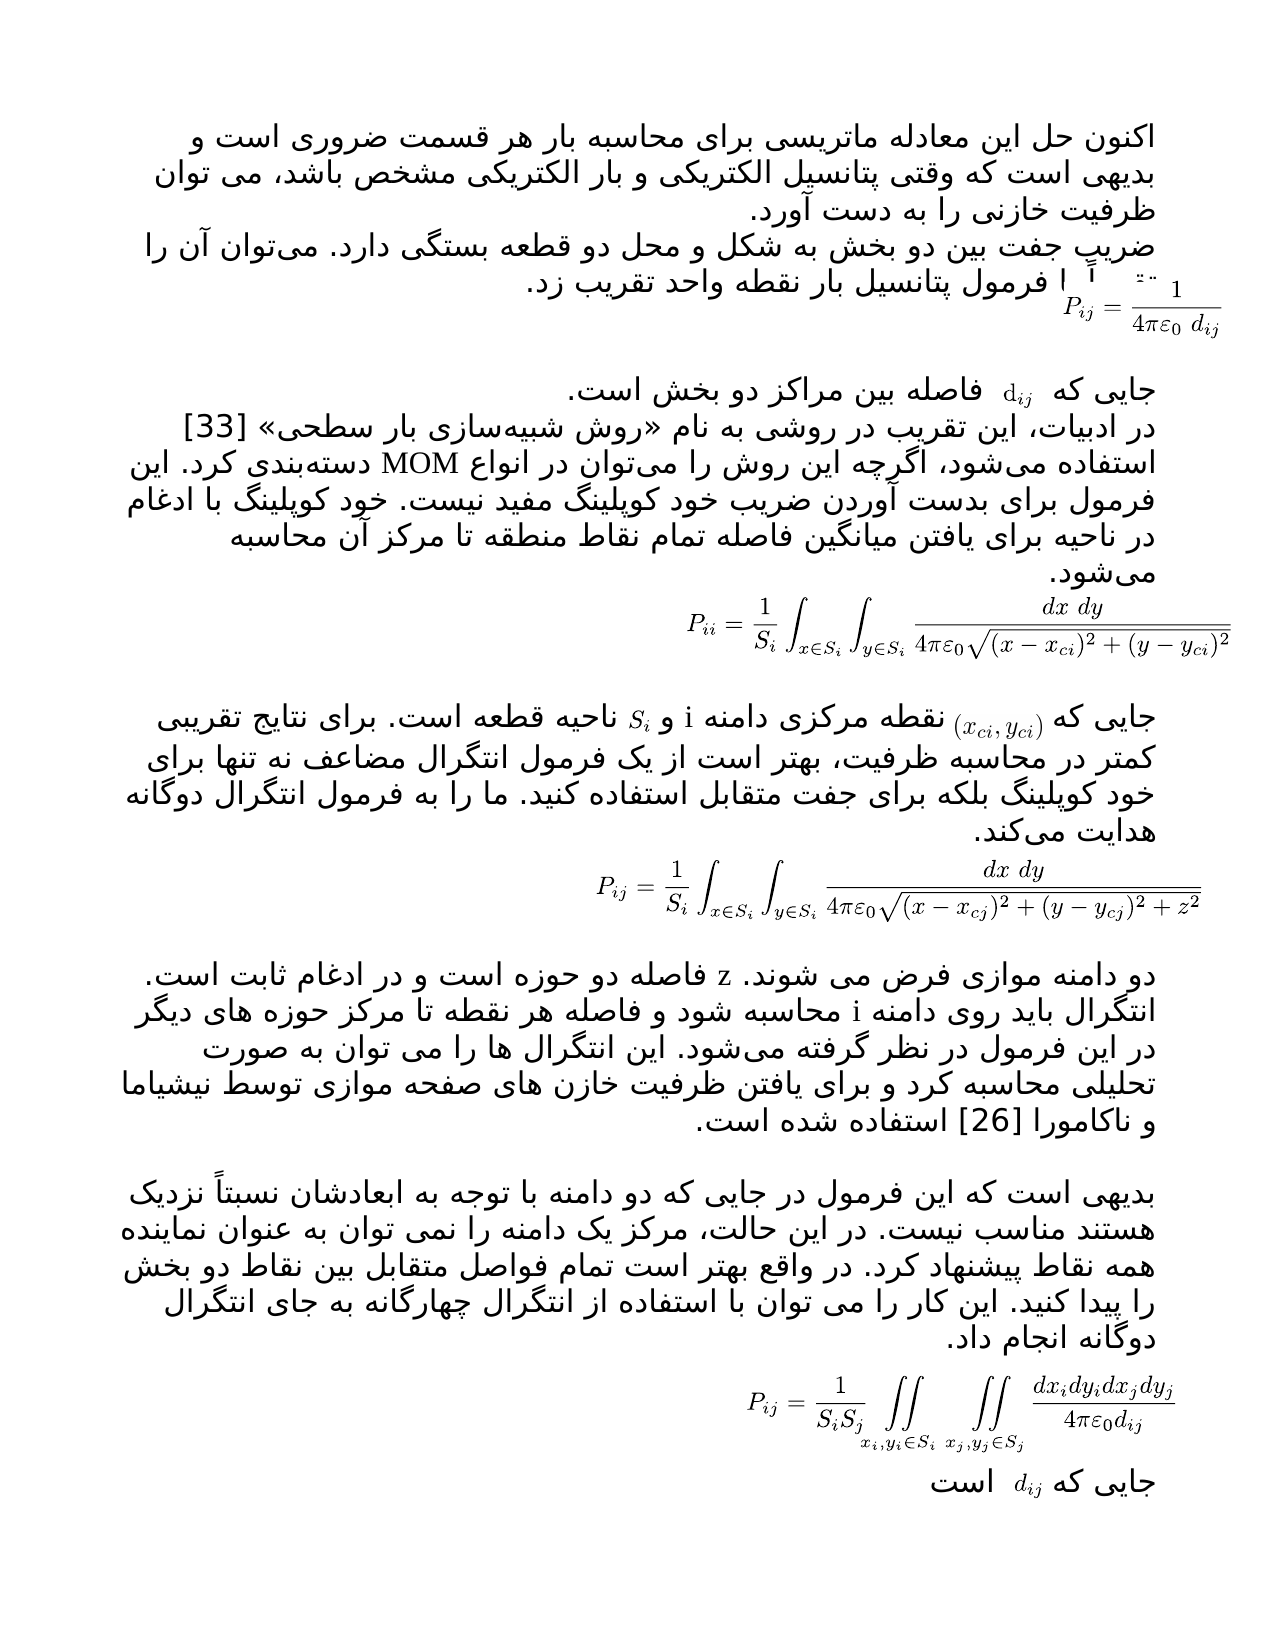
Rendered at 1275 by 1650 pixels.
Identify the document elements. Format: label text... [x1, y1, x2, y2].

text دو دامنه موازی فرض می شوند. z فاصله دو حوزه است و در ادغام ثابت است. انتگرال باید روی دامنه i محاسبه شود و فاصله هر نقطه تا مرکز حوزه های دیگر در این فرمول در نظر گرفته می‌شود. این انتگرال ها را می توان به صورت تحلیلی محاسبه کرد و برای یافتن ظرفیت خازن های صفحه موازی توسط نیشیاما و ناکامورا [26] استفاده شده است. [118, 956, 1157, 1138]
picture [955, 714, 1042, 740]
text اکنون حل این معادله ماتریسی برای محاسبه بار هر قسمت ضروری است و بدیهی است که وقتی پتانسیل الکتریکی و بار الکتریکی مشخص باشد، می توان ظرفیت خازنی را به دست آورد. [118, 118, 1157, 227]
text ضریب جفت بین دو بخش به شکل و محل دو قطعه بستگی دارد. می‌توان آن را تقریباً با فرمول پتانسیل بار نقطه واحد تقریب زد. [118, 227, 1157, 300]
text جایی که نقطه مرکزی دامنه i و ناحیه قطعه است. برای نتایج تقریبی کمتر در محاسبه ظرفیت، بهتر است از یک فرمول انتگرال مضاعف نه تنها برای خود کوپلینگ بلکه برای جفت متقابل استفاده کنید. ما را به فرمول انتگرال دوگانه هدایت می‌کند. [118, 698, 1157, 848]
text بدیهی است که این فرمول در جایی که دو دامنه با توجه به ابعادشان نسبتاً نزدیک هستند مناسب نیست. در این حالت، مرکز یک دامنه را نمی توان به عنوان نماینده همه نقاط پیشنهاد کرد. در واقع بهتر است تمام فواصل متقابل بین نقاط دو بخش را پیدا کنید. این کار را می توان با استفاده از انتگرال چهارگانه به جای انتگرال دوگانه انجام داد. [118, 1174, 1157, 1356]
text جایی که است [118, 1464, 1157, 1500]
text در ادبیات، این تقریب در روشی به نام «روش شبیه‌سازی بار سطحی» [33] استفاده می‌شود، اگرچه این روش را می‌توان در انواع MOM دسته‌بندی کرد. این فرمول برای بدست آوردن ضریب خود کوپلینگ مفید نیست. خود کوپلینگ با ادغام در ناحیه برای یافتن میانگین فاصله تمام نقاط منطقه تا مرکز آن محاسبه می‌شود. [118, 408, 1157, 590]
text جایی که فاصله بین مراکز دو بخش است. [118, 372, 1157, 408]
